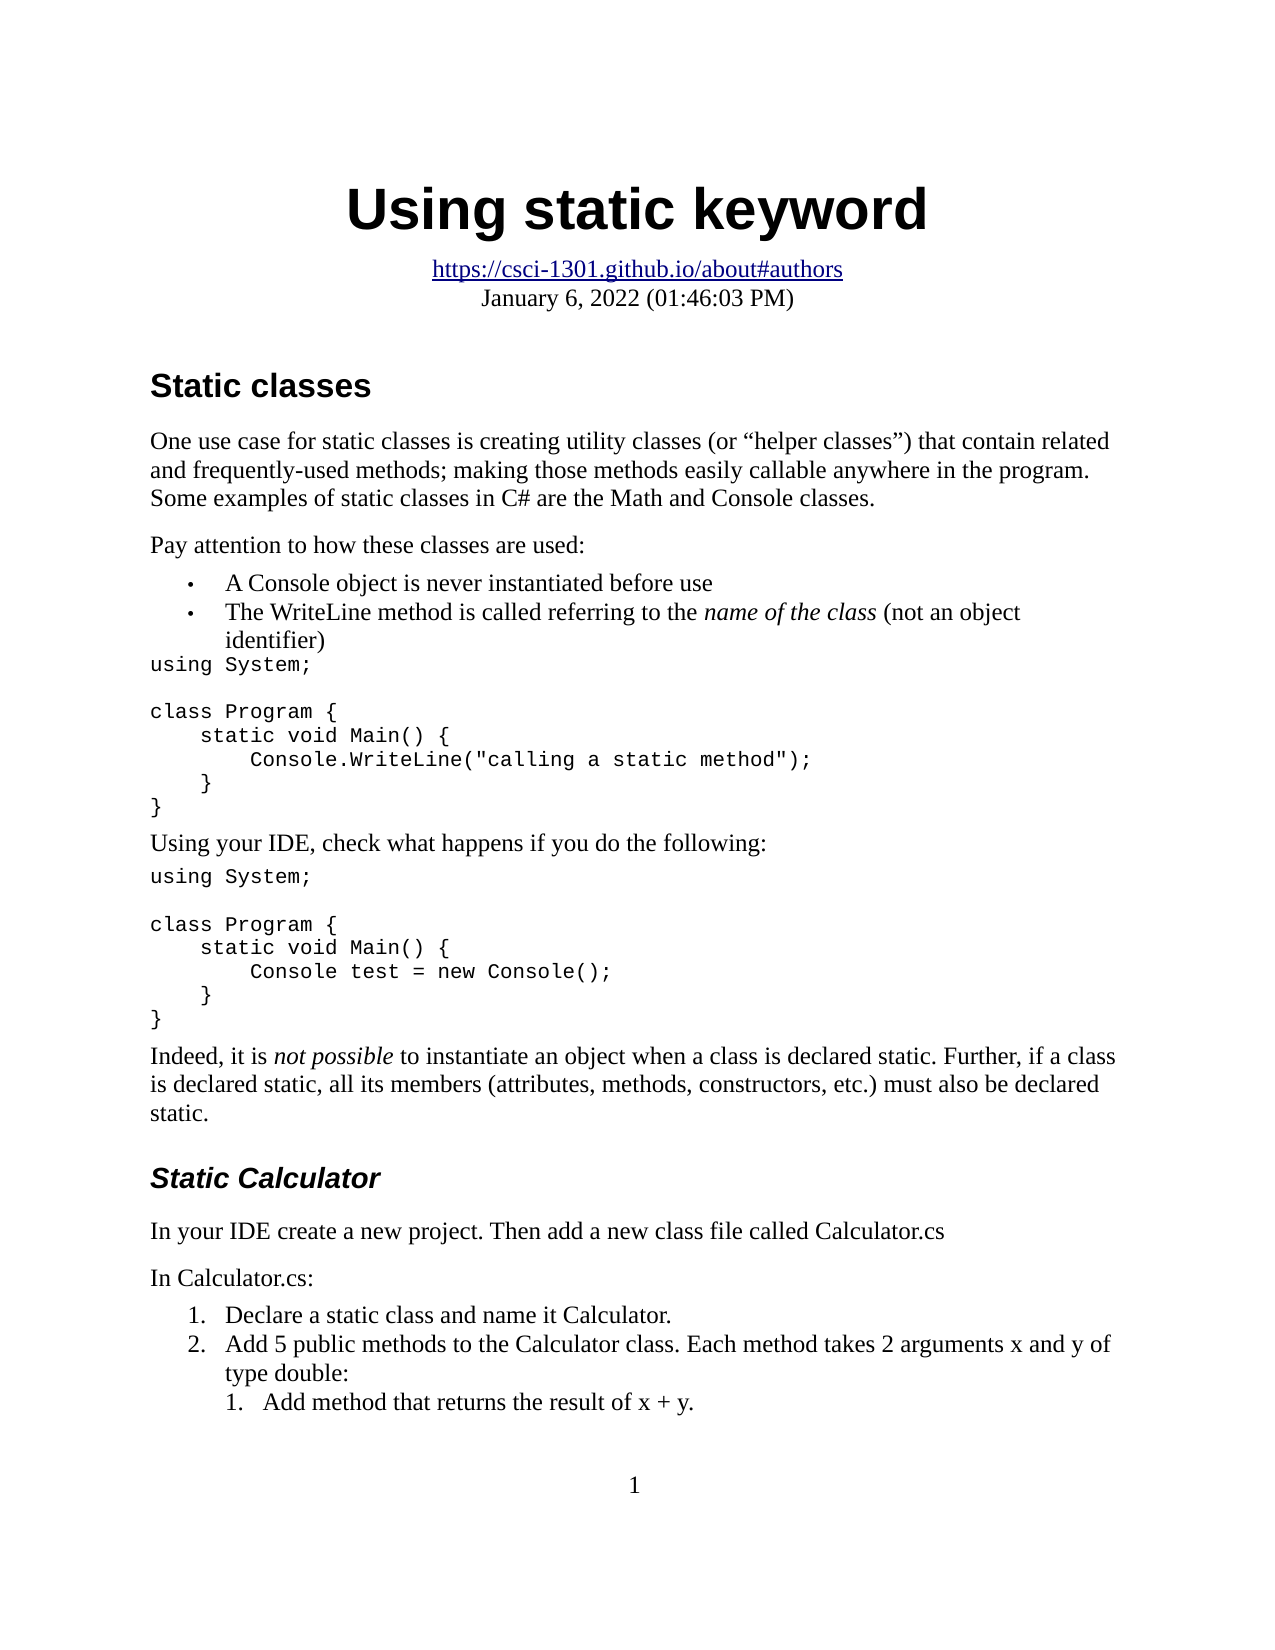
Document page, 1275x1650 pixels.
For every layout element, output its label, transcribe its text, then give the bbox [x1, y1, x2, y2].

text January 6, 2022 (01:46:03 PM) [150, 283, 1125, 312]
text In Calculator.cs: [150, 1263, 1125, 1291]
text Console.WriteLine("calling a static method"); [150, 749, 1125, 772]
text class Program { [150, 913, 1125, 937]
text using System; [150, 866, 1125, 890]
text } [150, 1008, 1125, 1032]
title Using static keyword [150, 175, 1125, 242]
text } [150, 772, 1125, 796]
text static void Main() { [150, 937, 1125, 961]
list Add 5 public methods to the Calculator class. Each method takes 2 arguments x and y of type double: [187, 1329, 1125, 1387]
list The WriteLine method is called referring to the name of the class (not an object identifier) [187, 597, 1125, 654]
text Using your IDE, check what happens if you do the following: [150, 828, 1125, 857]
text using System; [150, 654, 1125, 678]
text class Program { [150, 701, 1125, 725]
text static void Main() { [150, 725, 1125, 749]
list Add method that returns the result of x + y. [225, 1387, 1125, 1415]
text Indeed, it is not possible to instantiate an object when a class is declared static. Further, if a class is declared static, all its members (attributes, methods, constructors, etc.) must also be declared static. [150, 1041, 1125, 1127]
text One use case for static classes is creating utility classes (or “helper classes”) that contain related and frequently-used methods; making those methods easily callable anywhere in the program. Some examples of static classes in C# are the Math and Console classes. [150, 426, 1125, 512]
text https://csci-1301.github.io/about#authors [150, 254, 1125, 283]
text } [150, 984, 1125, 1008]
text In your IDE create a new project. Then add a new class file called Calculator.cs [150, 1216, 1125, 1245]
text Pay attention to how these classes are used: [150, 530, 1125, 559]
list Declare a static class and name it Calculator. [187, 1300, 1125, 1329]
text Console test = new Console(); [150, 961, 1125, 984]
subtitle Static classes [150, 366, 1125, 404]
subtitle Static Calculator [150, 1161, 1125, 1194]
text } [150, 796, 1125, 819]
list A Console object is never instantiated before use [187, 568, 1125, 597]
